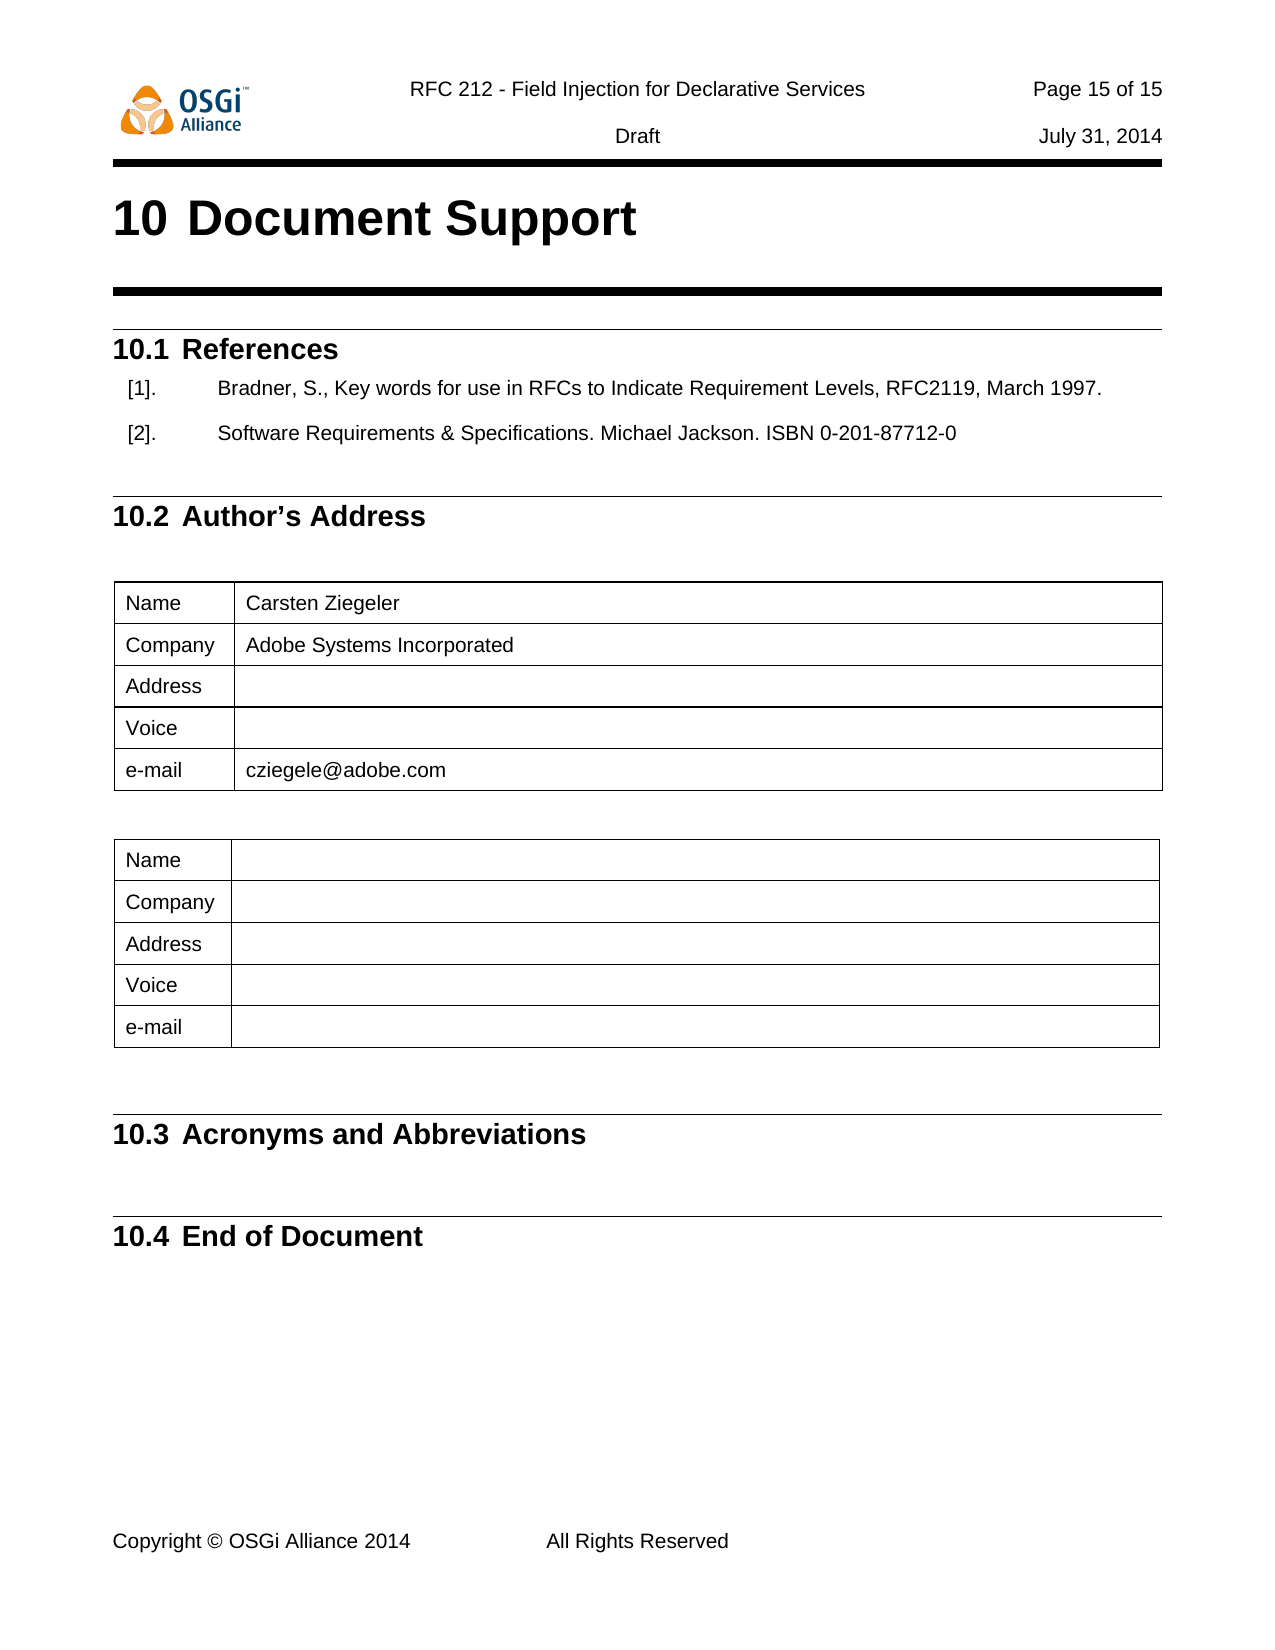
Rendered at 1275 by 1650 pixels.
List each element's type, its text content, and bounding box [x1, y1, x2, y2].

table_cell e-mail [115, 749, 234, 790]
table_header [232, 840, 1159, 880]
table_cell [232, 965, 1159, 1005]
table_header Name [115, 583, 234, 623]
table_cell Address [115, 666, 234, 706]
picture [113, 78, 257, 142]
list Software Requirements & Specifications. Michael Jackson. ISBN 0-201-87712-0 [127, 421, 1162, 445]
subtitle End of Document [112, 1217, 1162, 1253]
table_header Name [115, 840, 231, 880]
table_cell [232, 881, 1159, 922]
subtitle Author’s Address [112, 497, 1162, 532]
table_cell [235, 666, 1162, 706]
subtitle References [112, 330, 1162, 366]
table_cell cziegele@adobe.com [235, 749, 1162, 790]
subtitle Document Support [112, 160, 1162, 296]
table_cell [232, 923, 1159, 964]
table_cell [232, 1006, 1159, 1047]
table_header Carsten Ziegeler [235, 583, 1162, 623]
table_cell Address [115, 923, 231, 964]
table_cell Company [115, 624, 234, 665]
list Bradner, S., Key words for use in RFCs to Indicate Requirement Levels, RFC2119, March 1997. [127, 376, 1162, 400]
table_cell e-mail [115, 1006, 231, 1047]
table_cell Voice [115, 965, 231, 1005]
table_cell Adobe Systems Incorporated [235, 624, 1162, 665]
table_cell Company [115, 881, 231, 922]
subtitle Acronyms and Abbreviations [112, 1115, 1162, 1150]
table_cell [235, 708, 1162, 748]
table_cell Voice [115, 708, 234, 748]
